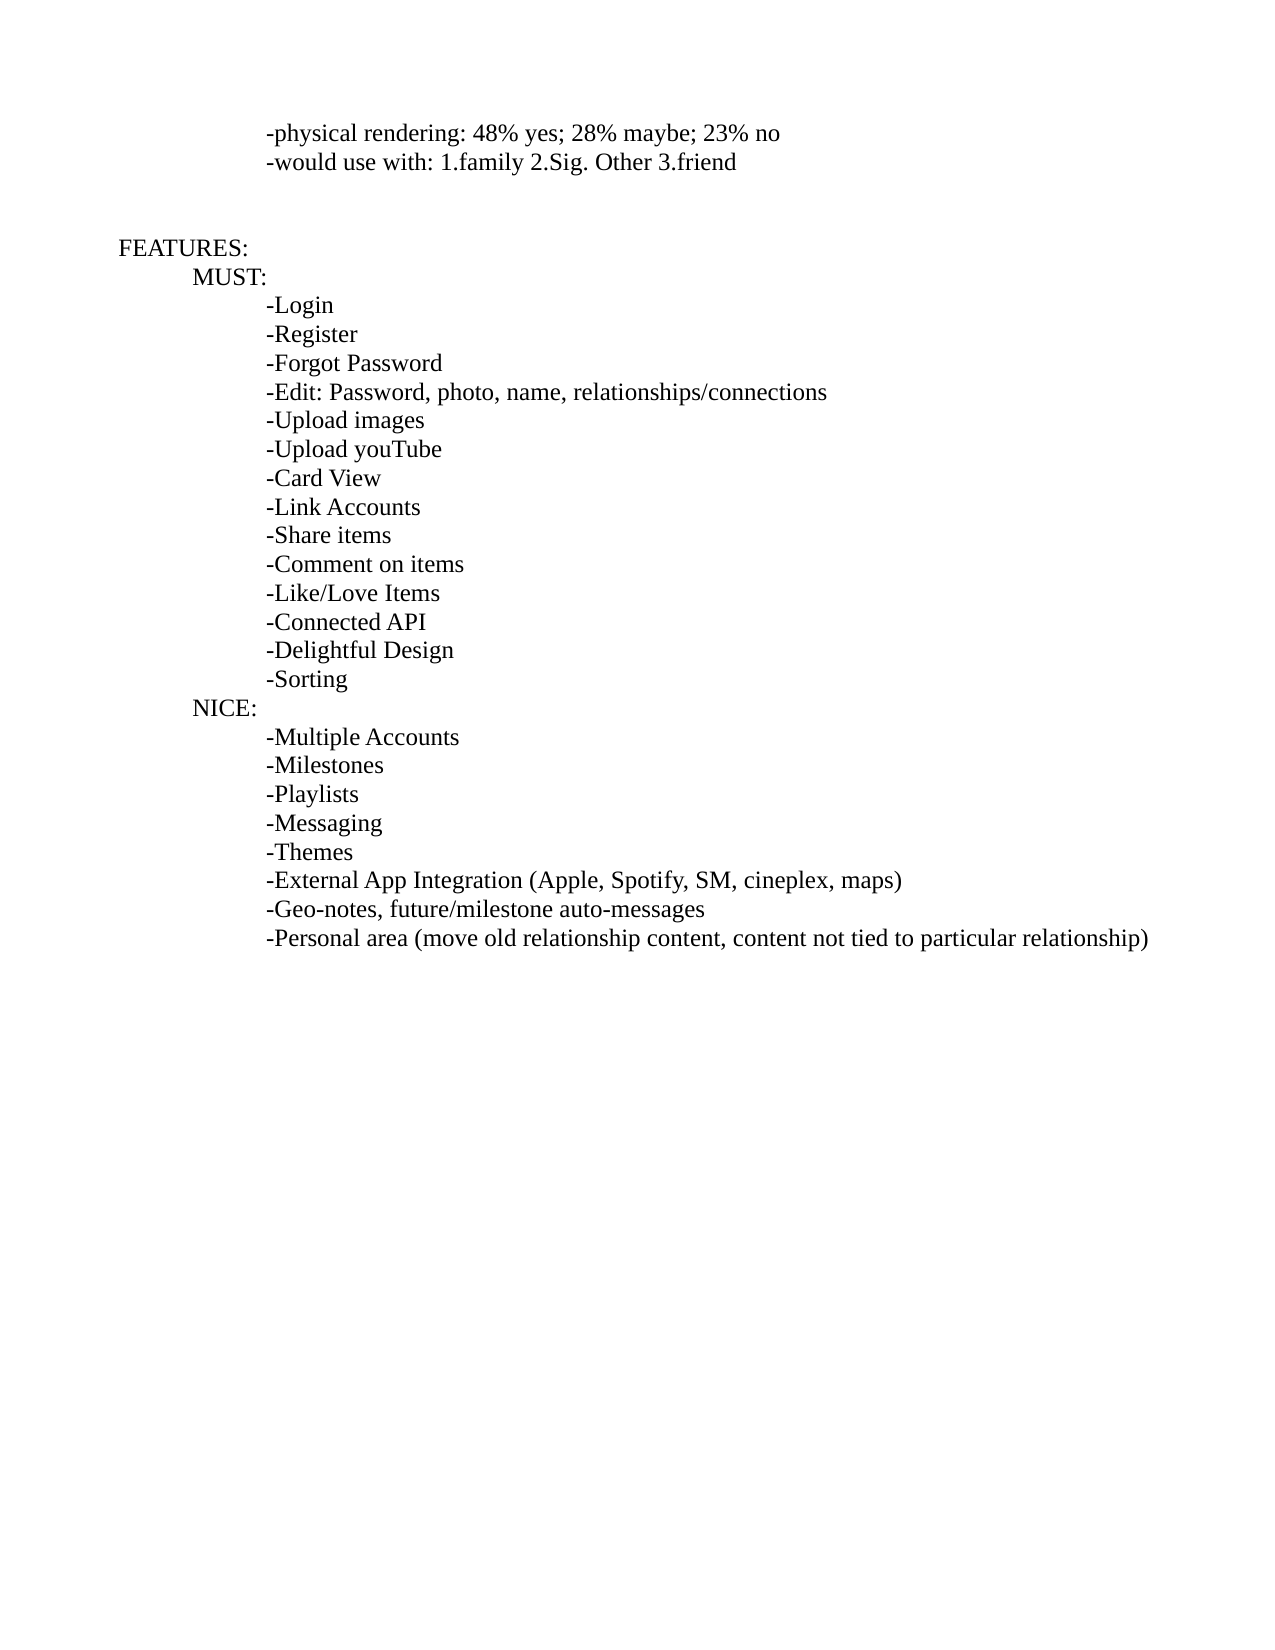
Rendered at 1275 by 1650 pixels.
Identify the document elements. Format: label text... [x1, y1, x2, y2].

text -Themes [266, 837, 1157, 866]
text -Personal area (move old relationship content, content not tied to particular relationship) [266, 923, 1157, 952]
text -would use with: 1.family 2.Sig. Other 3.friend [118, 147, 1157, 176]
text -Connected API [266, 607, 1157, 636]
text -Login [266, 291, 1157, 319]
text -Comment on items [266, 549, 1157, 578]
text MUST: [192, 262, 1157, 291]
text -Like/Love Items [266, 578, 1157, 607]
text -Playlists [266, 779, 1157, 808]
text -Link Accounts [266, 492, 1157, 521]
text -physical rendering: 48% yes; 28% maybe; 23% no [118, 118, 1157, 147]
text -Sorting [266, 664, 1157, 693]
text -Messaging [266, 808, 1157, 837]
text -Upload youTube [266, 434, 1157, 463]
text -Multiple Accounts [266, 722, 1157, 751]
text -Card View [266, 463, 1157, 492]
text -External App Integration (Apple, Spotify, SM, cineplex, maps) [266, 866, 1157, 894]
text -Delightful Design [266, 636, 1157, 664]
text NICE: [192, 693, 1157, 722]
text FEATURES: [118, 233, 1157, 262]
text -Register [266, 319, 1157, 348]
text -Upload images [266, 406, 1157, 434]
text -Edit: Password, photo, name, relationships/connections [266, 377, 1157, 406]
text -Geo-notes, future/milestone auto-messages [266, 894, 1157, 923]
text -Milestones [266, 751, 1157, 779]
text -Forgot Password [266, 348, 1157, 377]
text -Share items [266, 521, 1157, 549]
